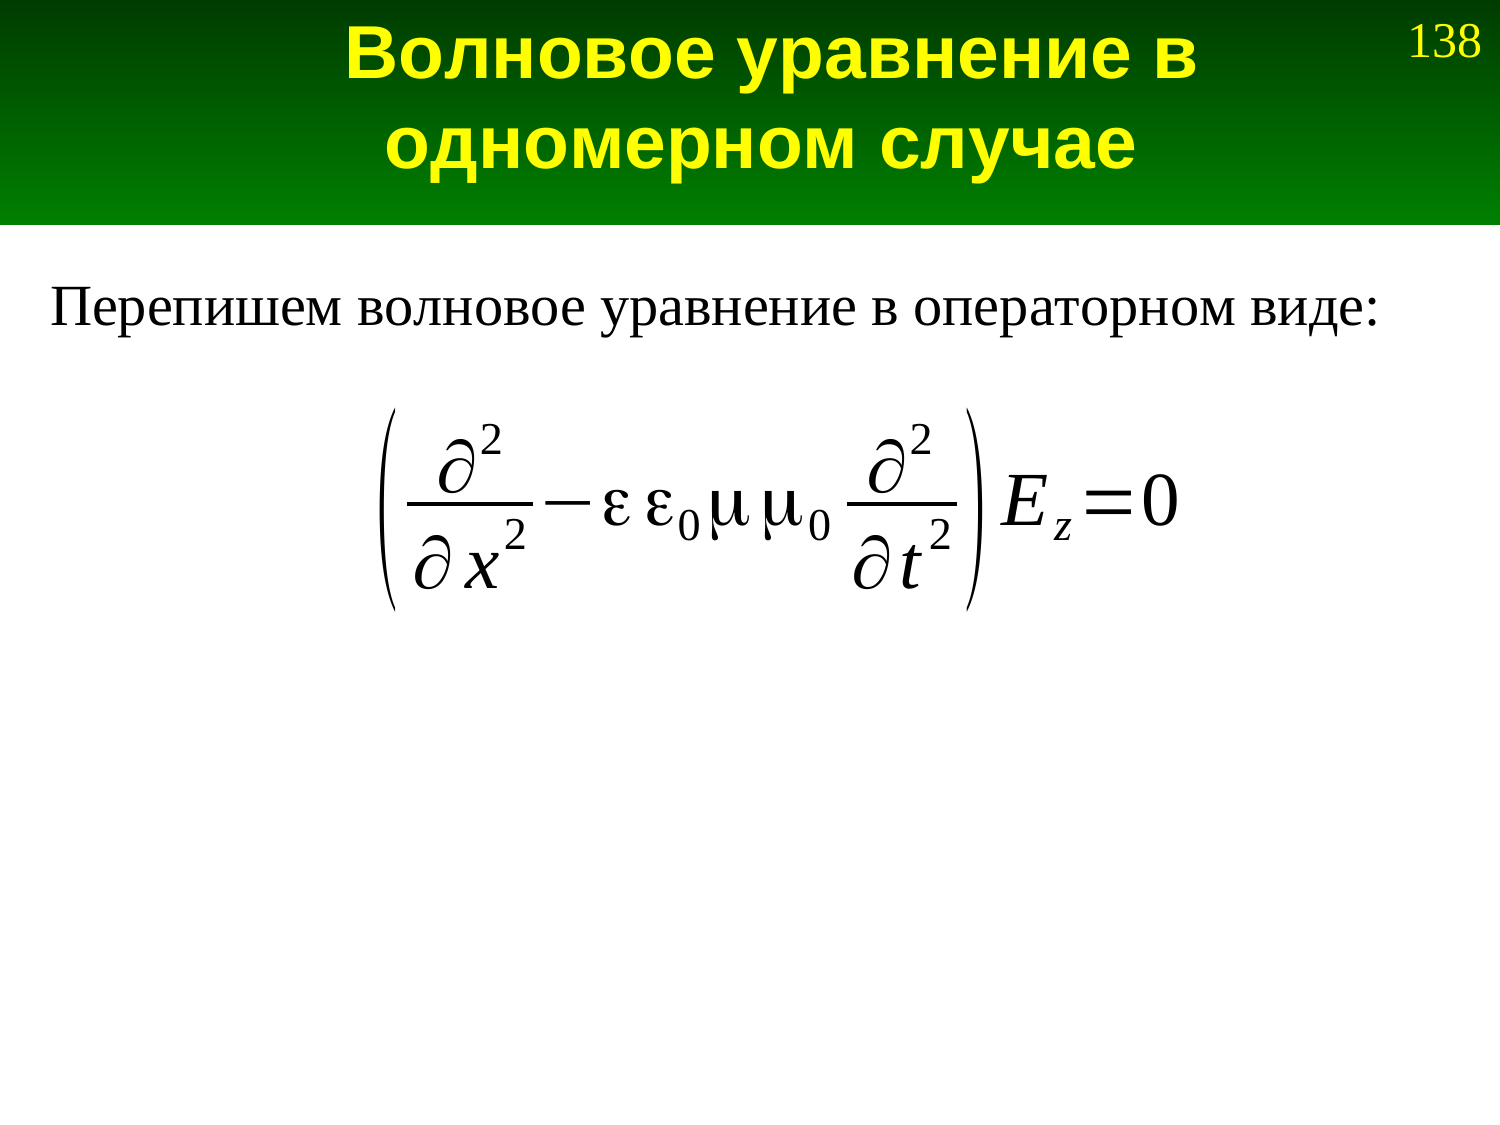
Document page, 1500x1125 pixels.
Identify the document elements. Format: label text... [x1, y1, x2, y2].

chart [354, 415, 1200, 615]
title Волновое уравнение в одномерном случае [123, 0, 1399, 192]
text_box Перепишем волновое уравнение в операторном виде: [35, 259, 1441, 415]
